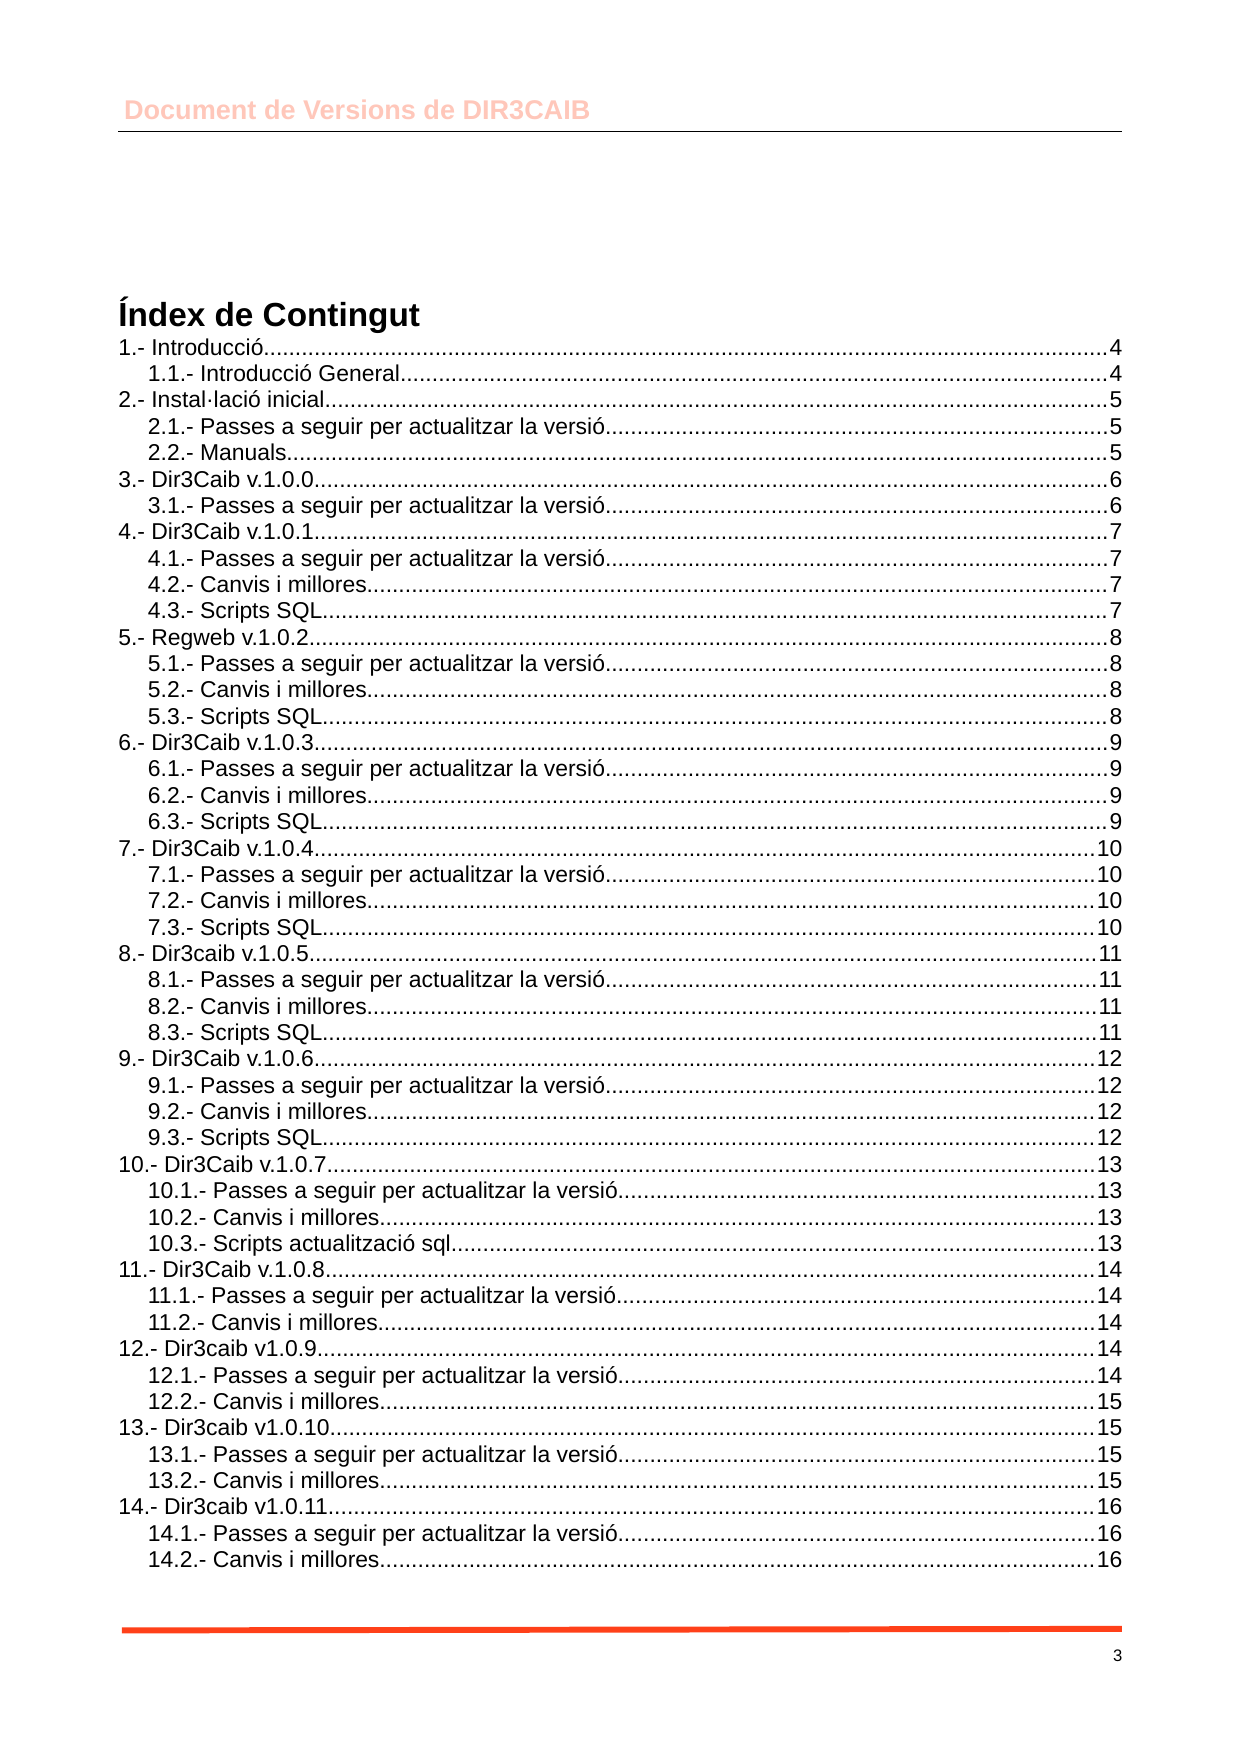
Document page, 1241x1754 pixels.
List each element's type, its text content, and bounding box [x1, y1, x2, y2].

text 3.1.- Passes a seguir per actualitzar la versió 6 [148, 492, 1122, 518]
text 14.- Dir3caib v1.0.11 16 [118, 1493, 1122, 1520]
text 3.- Dir3Caib v.1.0.0 6 [118, 466, 1122, 492]
text 9.2.- Canvis i millores 12 [148, 1098, 1122, 1124]
text 8.2.- Canvis i millores 11 [148, 993, 1122, 1019]
text 6.- Dir3Caib v.1.0.3 9 [118, 729, 1122, 755]
text 9.1.- Passes a seguir per actualitzar la versió 12 [148, 1072, 1122, 1098]
text 5.2.- Canvis i millores 8 [148, 676, 1122, 703]
text 7.1.- Passes a seguir per actualitzar la versió 10 [148, 861, 1122, 887]
text 14.1.- Passes a seguir per actualitzar la versió 16 [148, 1520, 1122, 1546]
text 4.1.- Passes a seguir per actualitzar la versió 7 [148, 544, 1122, 571]
text 10.1.- Passes a seguir per actualitzar la versió 13 [148, 1177, 1122, 1203]
text 5.3.- Scripts SQL 8 [148, 703, 1122, 729]
text 2.- Instal·lació inicial 5 [118, 386, 1122, 413]
text 10.- Dir3Caib v.1.0.7 13 [118, 1151, 1122, 1177]
text 5.- Regweb v.1.0.2 8 [118, 624, 1122, 650]
text 5.1.- Passes a seguir per actualitzar la versió 8 [148, 650, 1122, 676]
text 9.3.- Scripts SQL 12 [148, 1124, 1122, 1151]
subtitle Índex de Contingut [118, 295, 1122, 334]
text 11.1.- Passes a seguir per actualitzar la versió 14 [148, 1282, 1122, 1309]
text 12.- Dir3caib v1.0.9 14 [118, 1335, 1122, 1362]
text 11.- Dir3Caib v.1.0.8 14 [118, 1256, 1122, 1282]
text 1.- Introducció 4 [118, 334, 1122, 360]
text 11.2.- Canvis i millores 14 [148, 1309, 1122, 1335]
text 7.- Dir3Caib v.1.0.4 10 [118, 834, 1122, 861]
text 13.- Dir3caib v1.0.10 15 [118, 1414, 1122, 1441]
text 10.2.- Canvis i millores 13 [148, 1203, 1122, 1230]
text 4.2.- Canvis i millores 7 [148, 571, 1122, 597]
text 7.3.- Scripts SQL 10 [148, 913, 1122, 940]
text 8.3.- Scripts SQL 11 [148, 1019, 1122, 1045]
text 6.1.- Passes a seguir per actualitzar la versió 9 [148, 755, 1122, 782]
text 12.2.- Canvis i millores 15 [148, 1388, 1122, 1414]
text 4.3.- Scripts SQL 7 [148, 597, 1122, 624]
text 4.- Dir3Caib v.1.0.1 7 [118, 518, 1122, 544]
text 6.2.- Canvis i millores 9 [148, 782, 1122, 808]
text 2.1.- Passes a seguir per actualitzar la versió 5 [148, 413, 1122, 439]
text 8.1.- Passes a seguir per actualitzar la versió 11 [148, 966, 1122, 993]
text 7.2.- Canvis i millores 10 [148, 887, 1122, 913]
text 9.- Dir3Caib v.1.0.6 12 [118, 1045, 1122, 1072]
text 1.1.- Introducció General 4 [148, 360, 1122, 386]
text 12.1.- Passes a seguir per actualitzar la versió 14 [148, 1362, 1122, 1388]
text 13.1.- Passes a seguir per actualitzar la versió 15 [148, 1441, 1122, 1467]
text 10.3.- Scripts actualització sql 13 [148, 1230, 1122, 1256]
text 2.2.- Manuals 5 [148, 439, 1122, 466]
text 6.3.- Scripts SQL 9 [148, 808, 1122, 834]
text 14.2.- Canvis i millores 16 [148, 1546, 1122, 1572]
text 13.2.- Canvis i millores 15 [148, 1467, 1122, 1493]
text 8.- Dir3caib v.1.0.5 11 [118, 940, 1122, 966]
